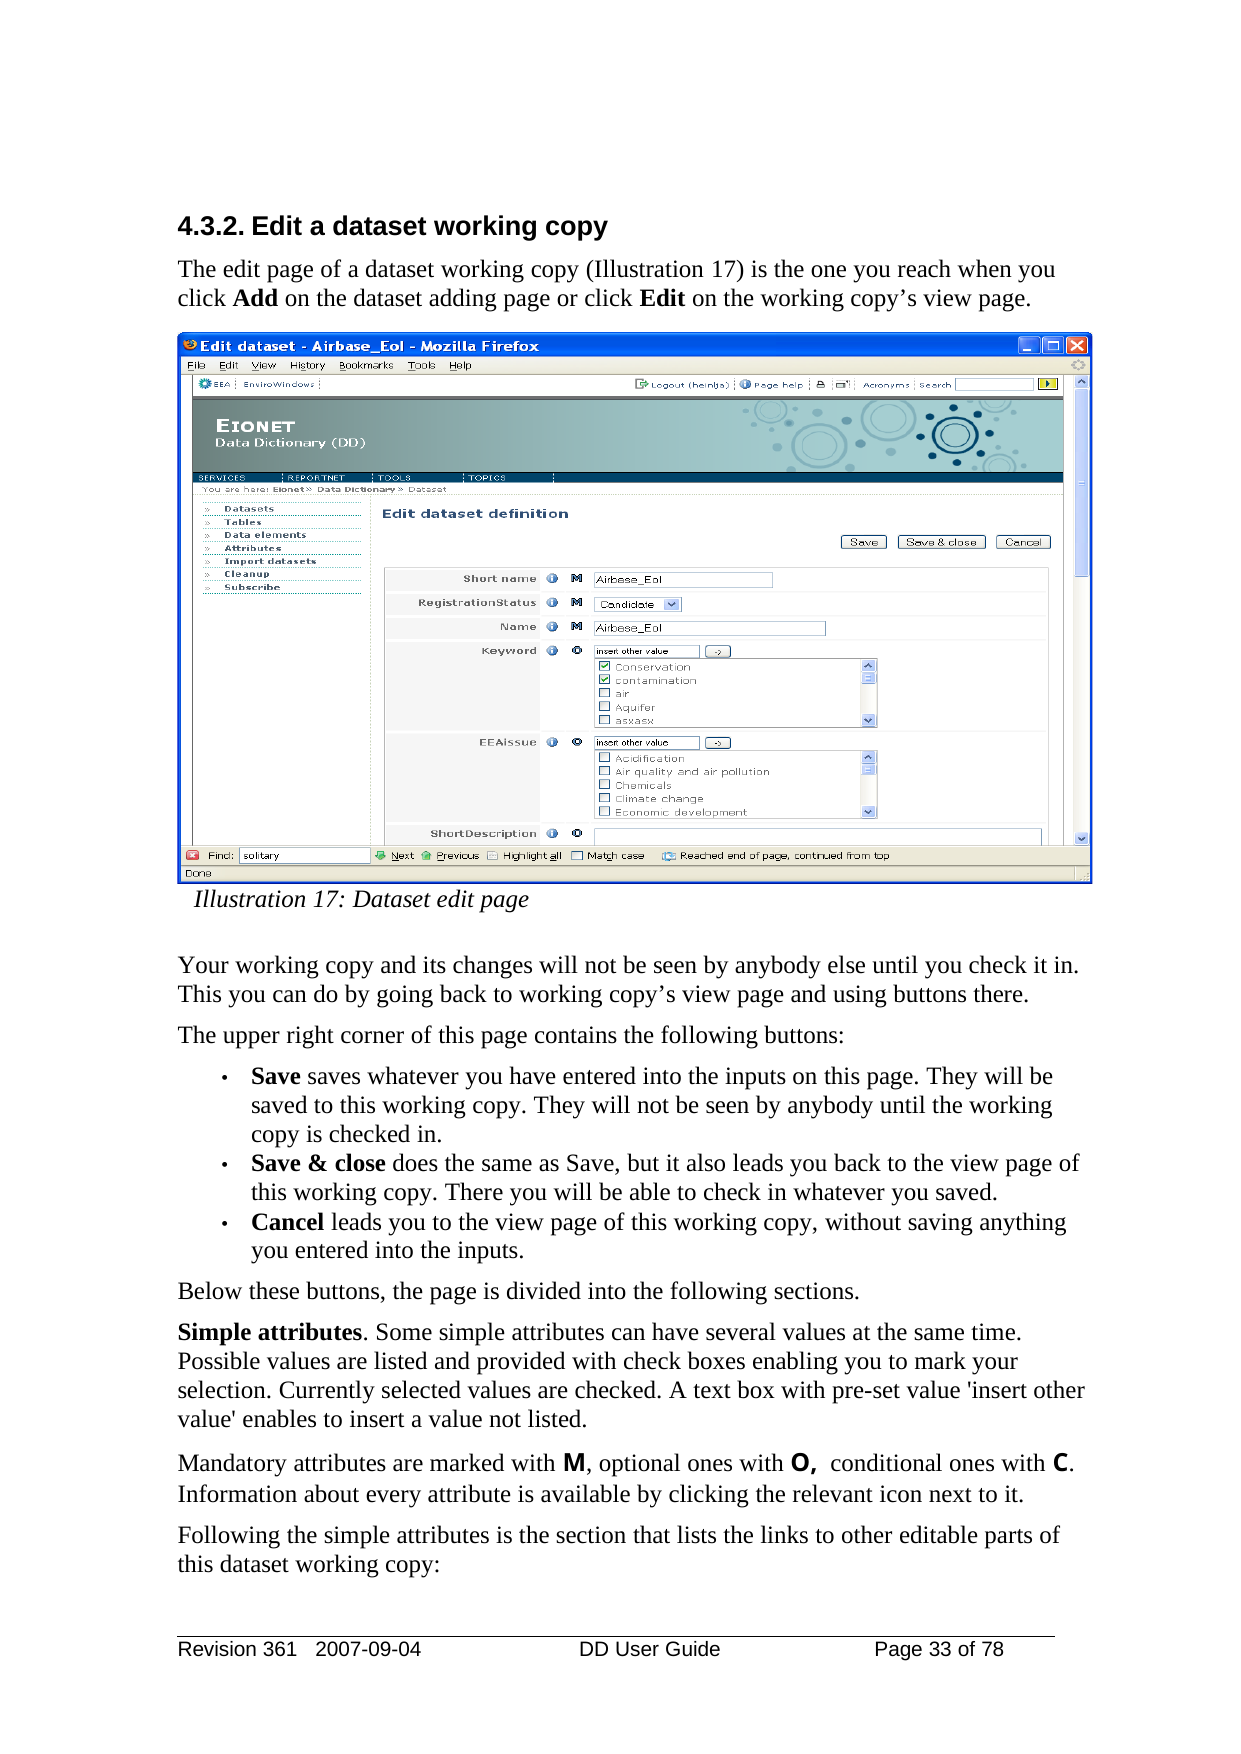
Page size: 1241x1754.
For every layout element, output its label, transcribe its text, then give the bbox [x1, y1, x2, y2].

list Save & close does the same as Save, but it also leads you back to the view page of this working copy. There you will be able to check in whatever you saved. [221, 1148, 1092, 1206]
picture [177, 332, 1093, 884]
text Mandatory attributes are marked with M, optional ones with O, conditional ones with C. Information about every attribute is available by clicking the relevant icon next to it. [177, 1445, 1092, 1508]
text Illustration 17: Dataset edit page [194, 884, 1076, 913]
text Following the simple attributes is the section that lists the links to other editable parts of this dataset working copy: [177, 1520, 1092, 1578]
text The edit page of a dataset working copy (Illustration 17) is the one you reach when you click Add on the dataset adding page or click Edit on the working copy’s view page. [177, 254, 1092, 312]
text Below these buttons, the page is divided into the following sections. [177, 1276, 1092, 1305]
list Save saves whatever you have entered into the inputs on this page. They will be saved to this working copy. They will not be seen by anybody until the working copy is checked in. [221, 1061, 1092, 1148]
subtitle Edit a dataset working copy [177, 210, 1092, 241]
text The upper right corner of this page contains the following buttons: [177, 1020, 1092, 1049]
text Simple attributes. Some simple attributes can have several values at the same time. Possible values are listed and provided with check boxes enabling you to mark your selection. Currently selected values are checked. A text box with pre-set value 'insert other value' enables to insert a value not listed. [177, 1317, 1092, 1433]
list Cancel leads you to the view page of this working copy, without saving anything you entered into the inputs. [221, 1206, 1092, 1264]
text Your working copy and its changes will not be seen by anybody else until you check it in. This you can do by going back to working copy’s view page and using buttons there. [177, 950, 1092, 1008]
